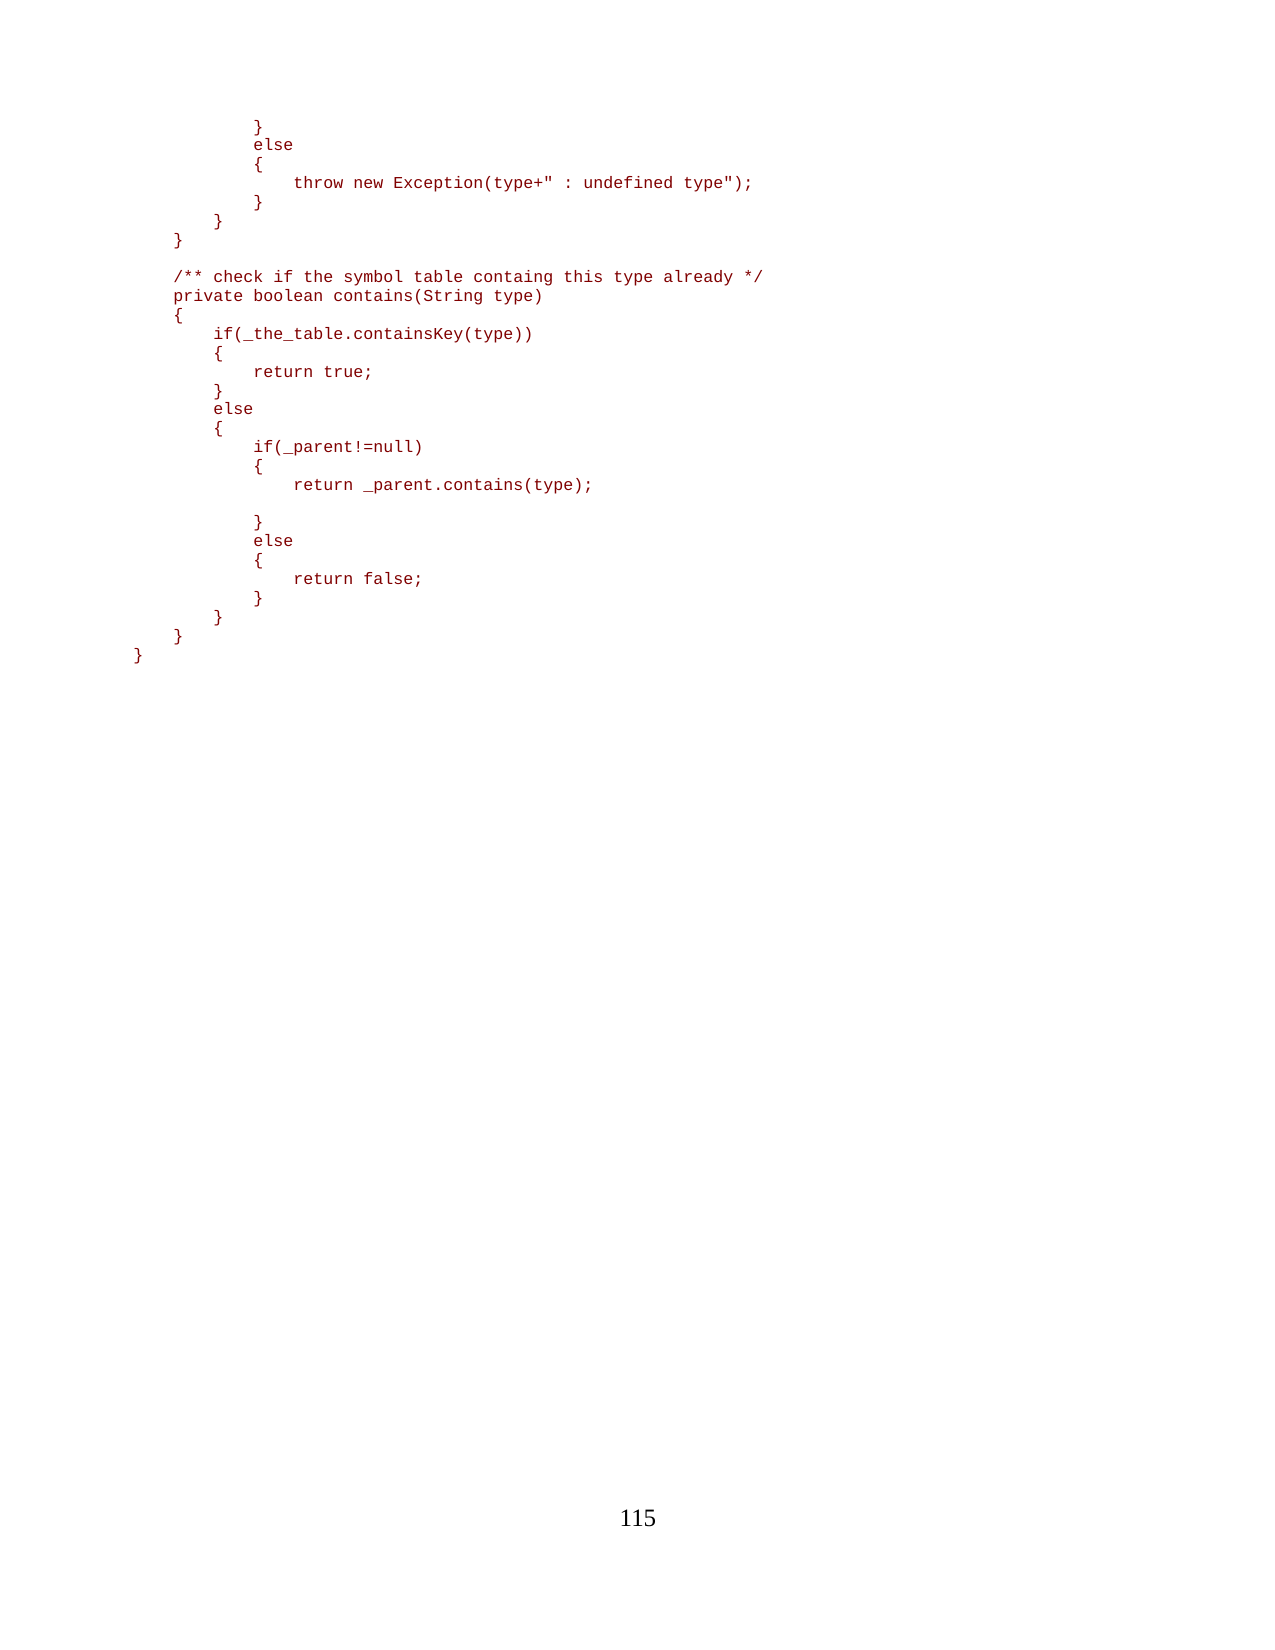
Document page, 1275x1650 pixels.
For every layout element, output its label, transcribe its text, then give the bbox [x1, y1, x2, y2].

text } [133, 514, 1157, 533]
text return true; [133, 363, 1157, 382]
text { [133, 457, 1157, 476]
text throw new Exception(type+" : undefined type"); [133, 175, 1157, 193]
text /** check if the symbol table containg this type already */ [133, 269, 1157, 288]
text } [133, 608, 1157, 627]
text else [133, 533, 1157, 552]
text } [133, 193, 1157, 212]
text } [133, 627, 1157, 646]
text if(_the_table.containsKey(type)) [133, 326, 1157, 344]
text } [133, 589, 1157, 608]
text { [133, 344, 1157, 363]
text { [133, 420, 1157, 439]
text { [133, 552, 1157, 571]
text return false; [133, 571, 1157, 589]
text else [133, 137, 1157, 156]
text } [133, 212, 1157, 231]
text } [133, 382, 1157, 401]
text private boolean contains(String type) [133, 288, 1157, 307]
text if(_parent!=null) [133, 439, 1157, 457]
text else [133, 401, 1157, 420]
text { [133, 307, 1157, 326]
text return _parent.contains(type); [133, 476, 1157, 495]
text { [133, 156, 1157, 175]
text } [133, 231, 1157, 250]
text } [133, 118, 1157, 137]
text } [133, 646, 1157, 665]
